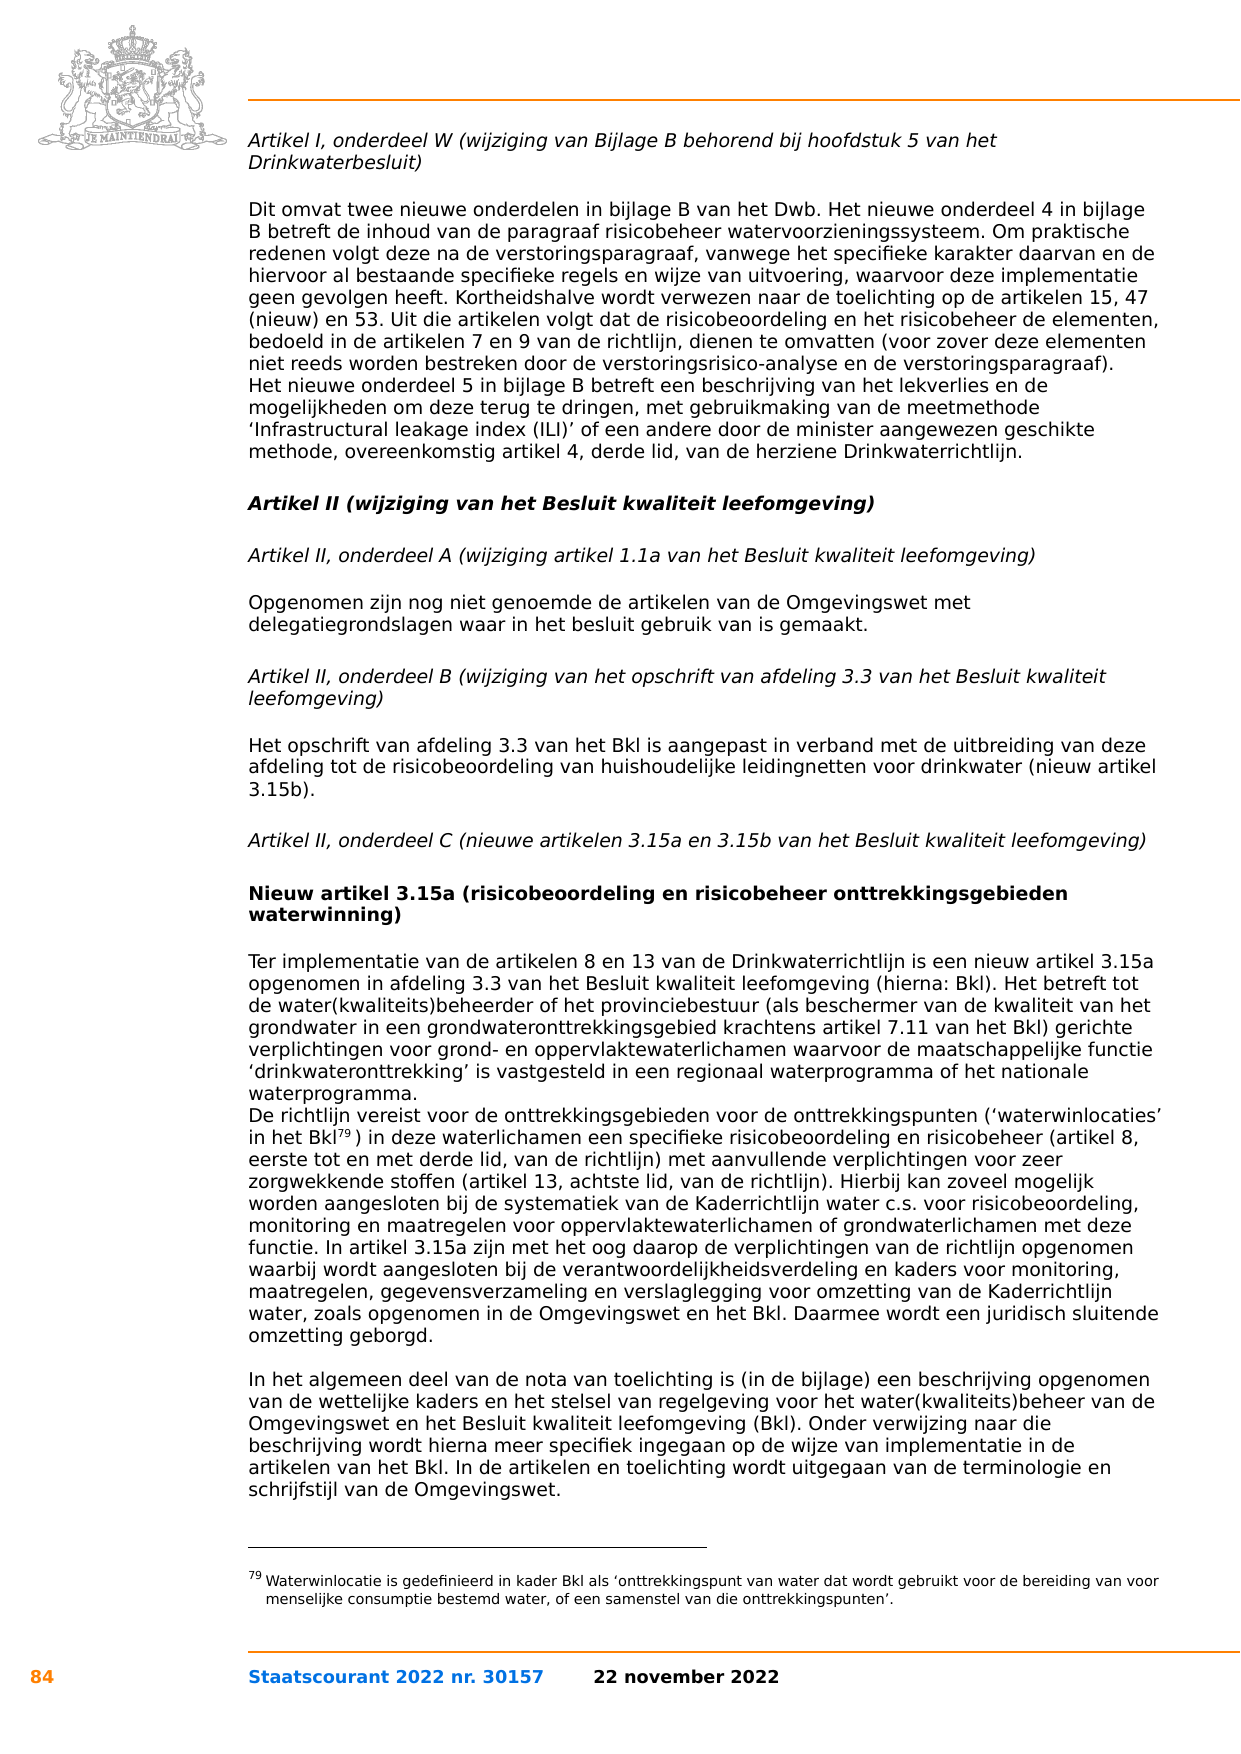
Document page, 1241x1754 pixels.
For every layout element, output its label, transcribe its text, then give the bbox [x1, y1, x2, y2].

subtitle Artikel II, onderdeel C (nieuwe artikelen 3.15a en 3.15b van het Besluit kwaliteit leefomgeving) [248, 830, 1163, 852]
text Ter implementatie van de artikelen 8 en 13 van de Drinkwaterrichtlijn is een nieuw artikel 3.15a opgenomen in afdeling 3.3 van het Besluit kwaliteit leefomgeving (hierna: Bkl). Het betreft tot de water(kwaliteits)beheerder of het provinciebestuur (als beschermer van de kwaliteit van het grondwater in een grondwateronttrekkingsgebied krachtens artikel 7.11 van het Bkl) gerichte verplichtingen voor grond- en oppervlaktewaterlichamen waarvoor de maatschappelijke functie ‘drinkwateronttrekking’ is vastgesteld in een regionaal waterprogramma of het nationale waterprogramma. [248, 951, 1163, 1105]
subtitle Nieuw artikel 3.15a (risicobeoordeling en risicobeheer onttrekkingsgebieden waterwinning) [248, 882, 1163, 926]
text Het nieuwe onderdeel 5 in bijlage B betreft een beschrijving van het lekverlies en de mogelijkheden om deze terug te dringen, met gebruikmaking van de meetmethode ‘Infrastructural leakage index (ILI)’ of een andere door de minister aangewezen geschikte methode, overeenkomstig artikel 4, derde lid, van de herziene Drinkwaterrichtlijn. [248, 375, 1163, 463]
text Opgenomen zijn nog niet genoemde de artikelen van de Omgevingswet met delegatiegrondslagen waar in het besluit gebruik van is gemaakt. [248, 592, 1163, 636]
subtitle Artikel II, onderdeel A (wijziging artikel 1.1a van het Besluit kwaliteit leefomgeving) [248, 544, 1163, 567]
text Het opschrift van afdeling 3.3 van het Bkl is aangepast in verband met de uitbreiding van deze afdeling tot de risicobeoordeling van huishoudelijke leidingnetten voor drinkwater (nieuw artikel 3.15b). [248, 734, 1163, 800]
text De richtlijn vereist voor de onttrekkingsgebieden voor de onttrekkingspunten (‘waterwinlocaties’ in het Bkl) in deze waterlichamen een specifieke risicobeoordeling en risicobeheer (artikel 8, eerste tot en met derde lid, van de richtlijn) met aanvullende verplichtingen voor zeer zorgwekkende stoffen (artikel 13, achtste lid, van de richtlijn). Hierbij kan zoveel mogelijk worden aangesloten bij de systematiek van de Kaderrichtlijn water c.s. voor risicobeoordeling, monitoring en maatregelen voor oppervlaktewaterlichamen of grondwaterlichamen met deze functie. In artikel 3.15a zijn met het oog daarop de verplichtingen van de richtlijn opgenomen waarbij wordt aangesloten bij de verantwoordelijkheidsverdeling en kaders voor monitoring, maatregelen, gegevensverzameling en verslaglegging voor omzetting van de Kaderrichtlijn water, zoals opgenomen in de Omgevingswet en het Bkl. Daarmee wordt een juridisch sluitende omzetting geborgd. [248, 1105, 1163, 1347]
subtitle Artikel II, onderdeel B (wijziging van het opschrift van afdeling 3.3 van het Besluit kwaliteit leefomgeving) [248, 666, 1163, 709]
text In het algemeen deel van de nota van toelichting is (in de bijlage) een beschrijving opgenomen van de wettelijke kaders en het stelsel van regelgeving voor het water(kwaliteits)beheer van de Omgevingswet en het Besluit kwaliteit leefomgeving (Bkl). Onder verwijzing naar die beschrijving wordt hierna meer specifiek ingegaan op de wijze van implementatie in de artikelen van het Bkl. In de artikelen en toelichting wordt uitgegaan van de terminologie en schrijfstijl van de Omgevingswet. [248, 1369, 1163, 1501]
subtitle Artikel II (wijziging van het Besluit kwaliteit leefomgeving) [248, 493, 1163, 514]
text Waterwinlocatie is gedefinieerd in kader Bkl als ‘onttrekkingspunt van water dat wordt gebruikt voor de bereiding van voor menselijke consumptie bestemd water, of een samenstel van die onttrekkingspunten’. [248, 1569, 1163, 1608]
text Dit omvat twee nieuwe onderdelen in bijlage B van het Dwb. Het nieuwe onderdeel 4 in bijlage B betreft de inhoud van de paragraaf risicobeheer watervoorzieningssysteem. Om praktische redenen volgt deze na de verstoringsparagraaf, vanwege het specifieke karakter daarvan en de hiervoor al bestaande specifieke regels en wijze van uitvoering, waarvoor deze implementatie geen gevolgen heeft. Kortheidshalve wordt verwezen naar de toelichting op de artikelen 15, 47 (nieuw) en 53. Uit die artikelen volgt dat de risicobeoordeling en het risicobeheer de elementen, bedoeld in de artikelen 7 en 9 van de richtlijn, dienen te omvatten (voor zover deze elementen niet reeds worden bestreken door de verstoringsrisico-analyse en de verstoringsparagraaf). [248, 199, 1163, 375]
picture [38, 25, 227, 150]
subtitle Artikel I, onderdeel W (wijziging van Bijlage B behorend bij hoofdstuk 5 van het Drinkwaterbesluit) [248, 130, 1163, 174]
